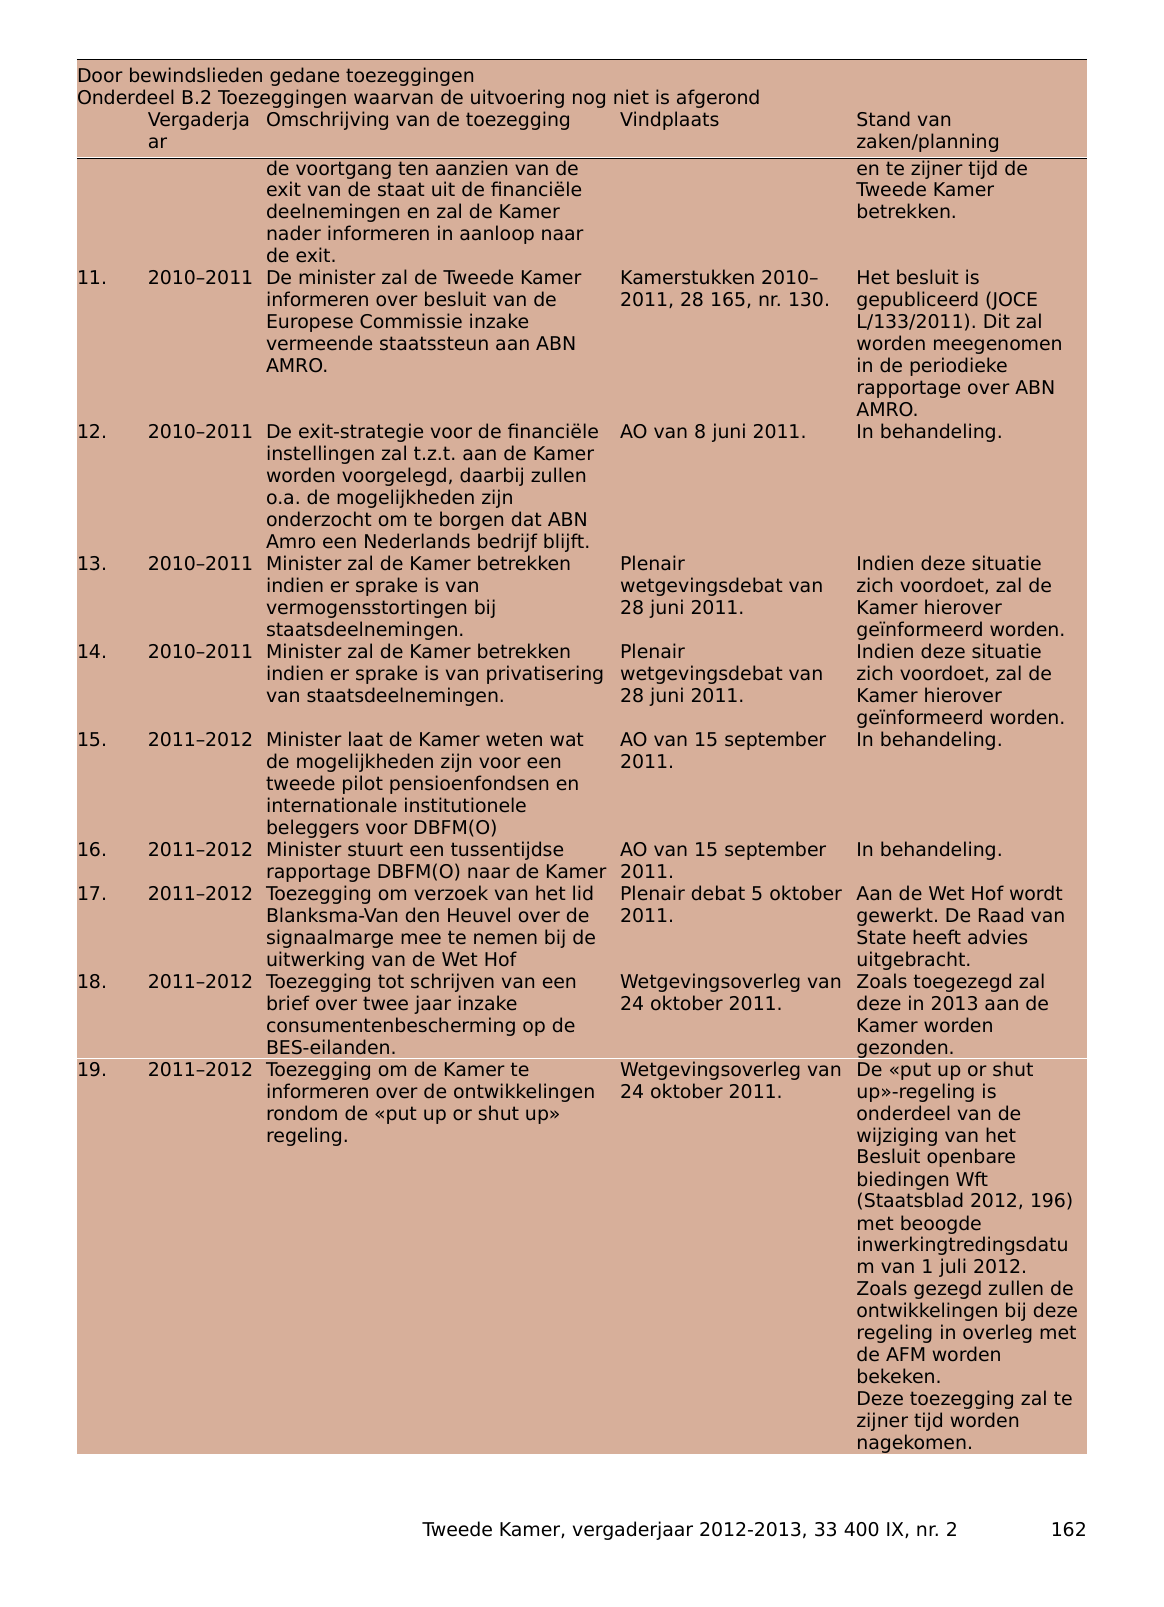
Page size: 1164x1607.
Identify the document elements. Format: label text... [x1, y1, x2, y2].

table_cell 2010–2011 [142, 553, 260, 641]
table_cell Minister zal de Kamer betrekken indien er sprake is van vermogensstortingen bij staatsdeelnemingen. [260, 553, 614, 641]
table_cell 2011–2012 [142, 883, 260, 971]
table_cell 2010–2011 [142, 421, 260, 553]
table_cell [77, 109, 142, 157]
table_cell [142, 159, 260, 267]
table_cell Onderdeel B.2 Toezeggingen waarvan de uitvoering nog niet is afgerond [77, 87, 1087, 109]
table_cell Wetgevingsoverleg van 24 oktober 2011. [614, 1059, 850, 1454]
table_cell 11. [77, 267, 142, 421]
table_cell de voortgang ten aanzien van de exit van de staat uit de financiële deelnemingen en zal de Kamer nader informeren in aanloop naar de exit. [260, 159, 614, 267]
table_cell 17. [77, 883, 142, 971]
table_cell In behandeling. [850, 839, 1087, 883]
table_cell Indien deze situatie zich voordoet, zal de Kamer hierover geïnformeerd worden. [850, 553, 1087, 641]
table_cell 16. [77, 839, 142, 883]
table_cell Omschrijving van de toezegging [260, 109, 614, 157]
table_cell Kamerstukken 2010–2011, 28 165, nr. 130. [614, 267, 850, 421]
table_cell In behandeling. [850, 729, 1087, 839]
table_cell 2011–2012 [142, 1059, 260, 1454]
table_cell en te zijner tijd de Tweede Kamer betrekken. [850, 159, 1087, 267]
table_cell 2011–2012 [142, 971, 260, 1058]
table_cell Het besluit is gepubliceerd (JOCE L/133/2011). Dit zal worden meegenomen in de periodieke rapportage over ABN AMRO. [850, 267, 1087, 421]
table_cell Wetgevingsoverleg van 24 oktober 2011. [614, 971, 850, 1058]
table_cell Toezegging om de Kamer te informeren over de ontwikkelingen rondom de «put up or shut up» regeling. [260, 1059, 614, 1454]
table_cell De exit-strategie voor de financiële instellingen zal t.z.t. aan de Kamer worden voorgelegd, daarbij zullen o.a. de mogelijkheden zijn onderzocht om te borgen dat ABN Amro een Nederlands bedrijf blijft. [260, 421, 614, 553]
table_cell 2011–2012 [142, 839, 260, 883]
table_cell Plenair debat 5 oktober 2011. [614, 883, 850, 971]
table_cell Toezegging tot schrijven van een brief over twee jaar inzake consumentenbescherming op de BES-eilanden. [260, 971, 614, 1058]
table_cell 19. [77, 1059, 142, 1454]
table_cell [77, 159, 142, 267]
table_cell Stand van zaken/planning [850, 109, 1087, 157]
table_cell Aan de Wet Hof wordt gewerkt. De Raad van State heeft advies uitgebracht. [850, 883, 1087, 971]
table_cell Minister zal de Kamer betrekken indien er sprake is van privatisering van staatsdeelnemingen. [260, 641, 614, 729]
table_cell 12. [77, 421, 142, 553]
table_cell Vindplaats [614, 109, 850, 157]
table_cell De «put up or shut up»-regeling is onderdeel van de wijziging van het Besluit openbare biedingen Wft (Staatsblad 2012, 196) met beoogde inwerkingtredingsdatum van 1 juli 2012. Zoals gezegd zullen de ontwikkelingen bij deze regeling in overleg met de AFM worden bekeken. Deze toezegging zal te zijner tijd worden nagekomen. [850, 1059, 1087, 1454]
table_cell Toezegging om verzoek van het lid Blanksma-Van den Heuvel over de signaalmarge mee te nemen bij de uitwerking van de Wet Hof [260, 883, 614, 971]
table_cell Zoals toegezegd zal deze in 2013 aan de Kamer worden gezonden. [850, 971, 1087, 1058]
table_cell In behandeling. [850, 421, 1087, 553]
table_cell 13. [77, 553, 142, 641]
table_cell Vergaderjaar [142, 109, 260, 157]
table_cell 15. [77, 729, 142, 839]
table_cell AO van 8 juni 2011. [614, 421, 850, 553]
table_cell AO van 15 september 2011. [614, 839, 850, 883]
table_cell Plenair wetgevingsdebat van 28 juni 2011. [614, 553, 850, 641]
table_cell 2011–2012 [142, 729, 260, 839]
table_cell De minister zal de Tweede Kamer informeren over besluit van de Europese Commissie inzake vermeende staatssteun aan ABN AMRO. [260, 267, 614, 421]
table_cell [614, 159, 850, 267]
table_cell 2010–2011 [142, 641, 260, 729]
table_cell 14. [77, 641, 142, 729]
table_cell Indien deze situatie zich voordoet, zal de Kamer hierover geïnformeerd worden. [850, 641, 1087, 729]
table_cell Minister stuurt een tussentijdse rapportage DBFM(O) naar de Kamer [260, 839, 614, 883]
table_header Door bewindslieden gedane toezeggingen [77, 60, 1087, 87]
table_cell 2010–2011 [142, 267, 260, 421]
table_cell 18. [77, 971, 142, 1058]
table_cell AO van 15 september 2011. [614, 729, 850, 839]
table_cell Minister laat de Kamer weten wat de mogelijkheden zijn voor een tweede pilot pensioenfondsen en internationale institutionele beleggers voor DBFM(O) [260, 729, 614, 839]
table_cell Plenair wetgevingsdebat van 28 juni 2011. [614, 641, 850, 729]
